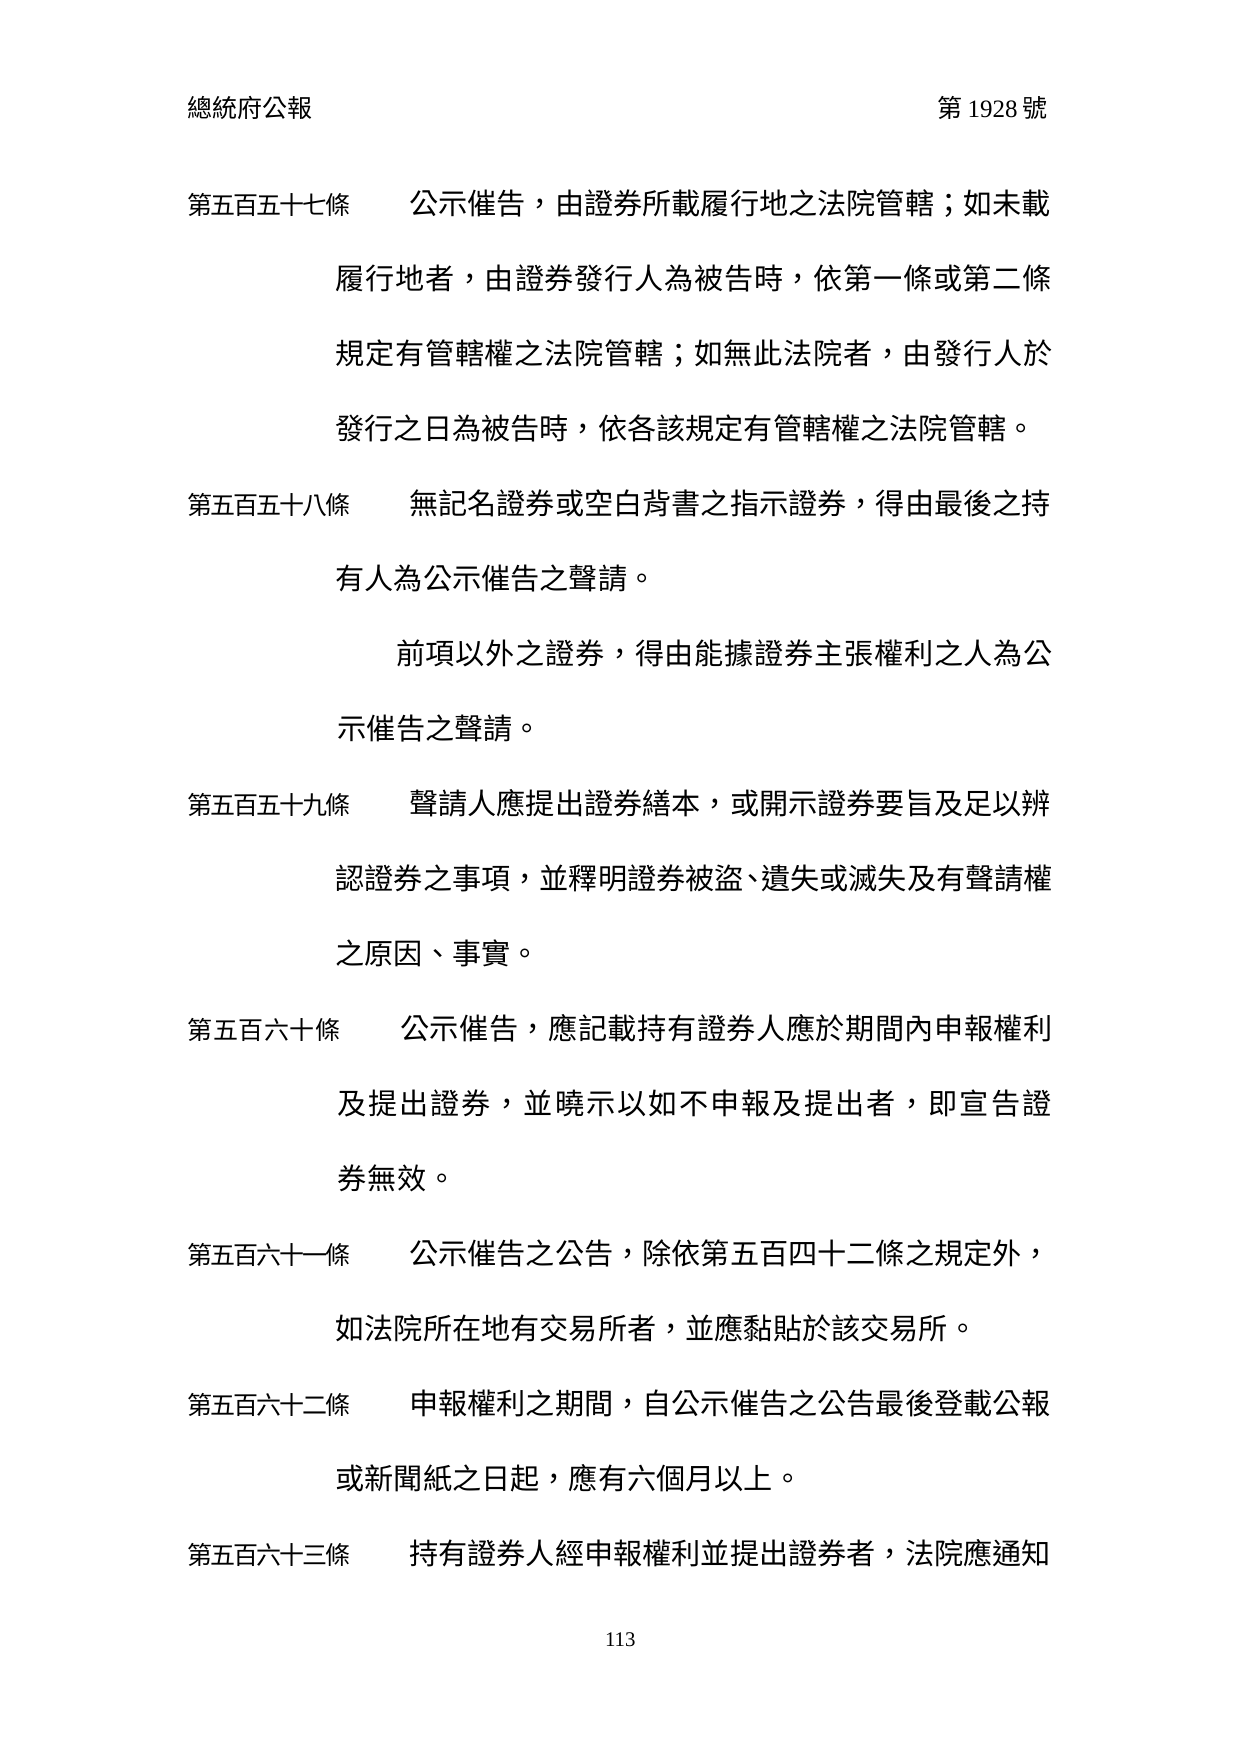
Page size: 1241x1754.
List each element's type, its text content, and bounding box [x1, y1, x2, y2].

text 第五百五十九條 聲請人應提出證券繕本，或開示證券要旨及足以辨認證券之事項，並釋明證券被盜、遺失或滅失及有聲請權之原因、事實。 [187, 764, 1053, 989]
text 第五百六十二條 申報權利之期間，自公示催告之公告最後登載公報或新聞紙之日起，應有六個月以上。 [187, 1364, 1053, 1514]
text 第五百六十條 公示催告，應記載持有證券人應於期間內申報權利及提出證券，並曉示以如不申報及提出者，即宣告證券無效。 [187, 989, 1053, 1214]
text 第五百五十八條 無記名證券或空白背書之指示證券，得由最後之持有人為公示催告之聲請。 [187, 464, 1053, 614]
text 第五百五十七條 公示催告，由證券所載履行地之法院管轄；如未載履行地者，由證券發行人為被告時，依第一條或第二條規定有管轄權之法院管轄；如無此法院者，由發行人於發行之日為被告時，依各該規定有管轄權之法院管轄。 [187, 164, 1053, 464]
text 第五百六十三條 持有證券人經申報權利並提出證券者，法院應通知 [187, 1514, 1053, 1589]
text 前項以外之證券，得由能據證券主張權利之人為公示催告之聲請。 [337, 614, 1053, 764]
text 第五百六十一條 公示催告之公告，除依第五百四十二條之規定外，如法院所在地有交易所者，並應黏貼於該交易所。 [187, 1214, 1053, 1364]
